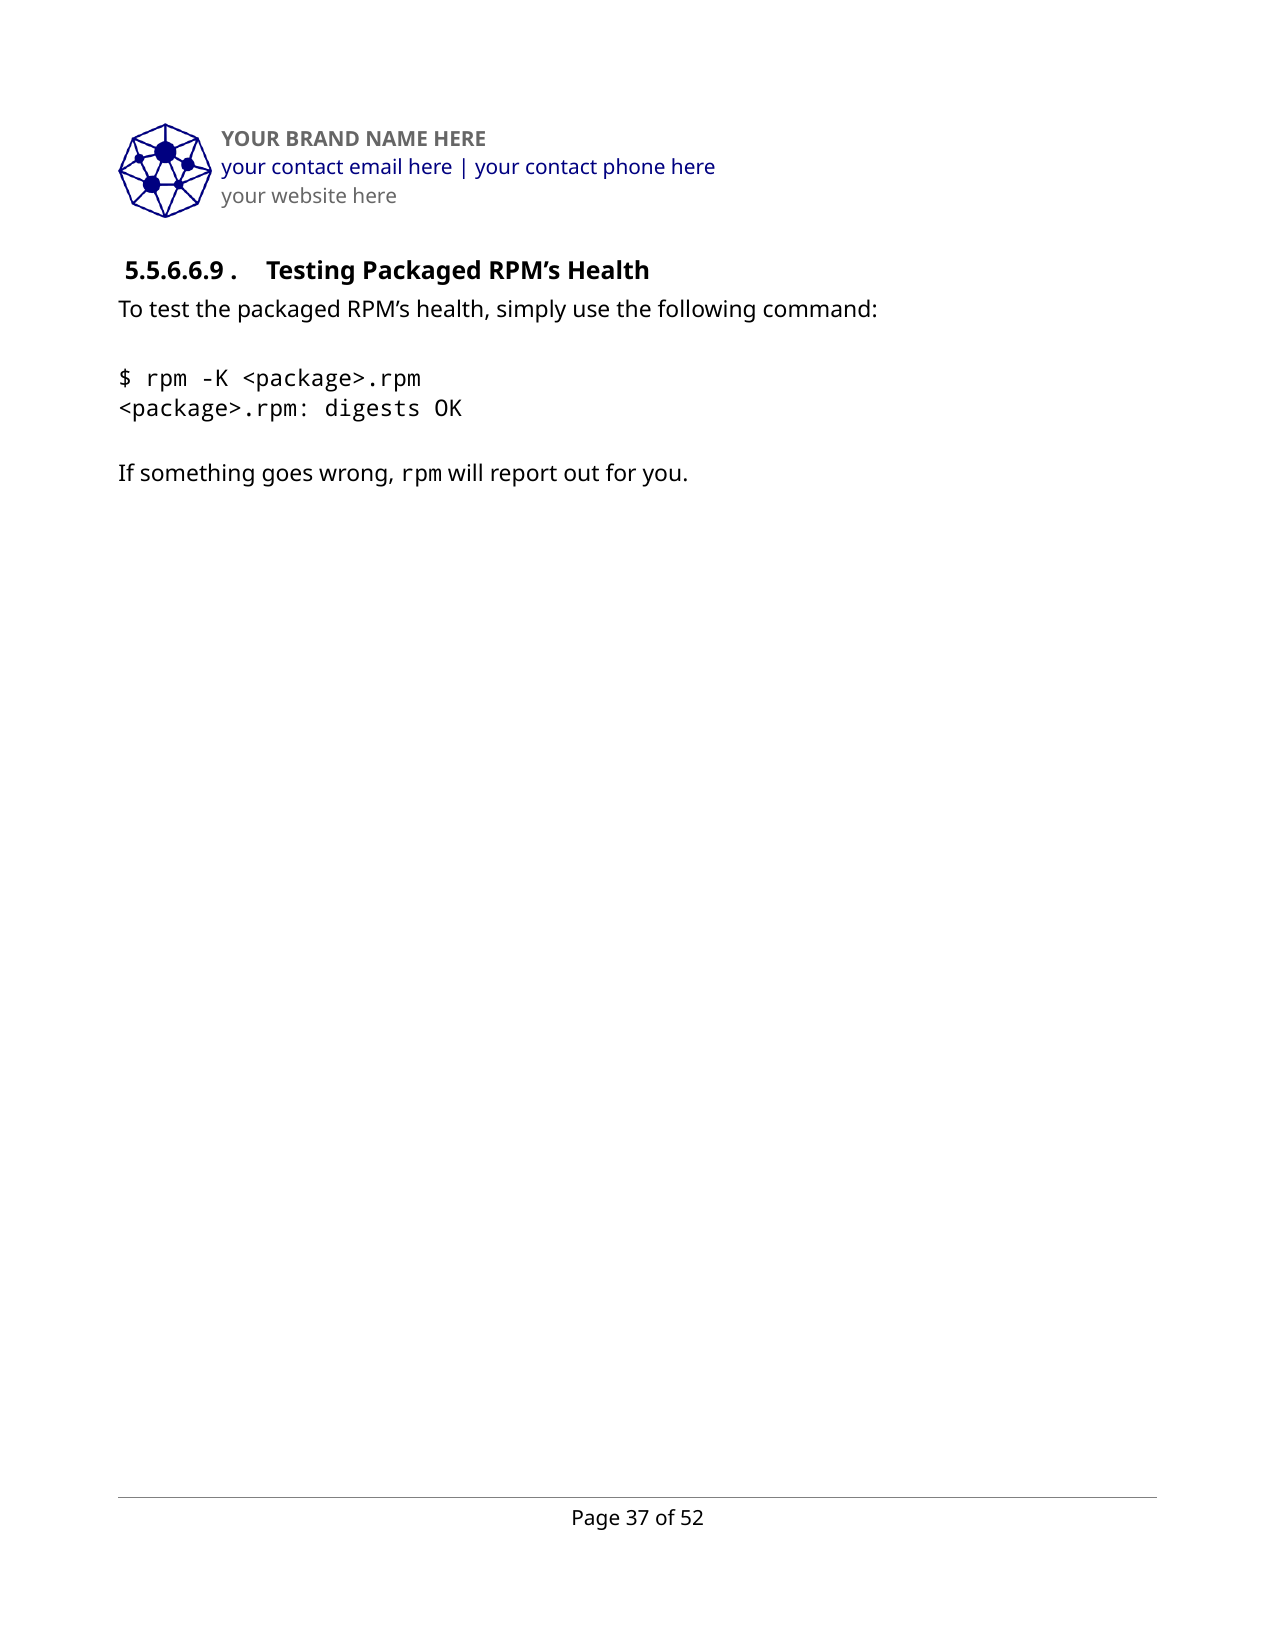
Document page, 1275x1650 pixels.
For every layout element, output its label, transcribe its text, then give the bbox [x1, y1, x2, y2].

picture [118, 123, 212, 218]
text $ rpm -K <package>.rpm [118, 365, 1157, 392]
text To test the packaged RPM’s health, simply use the following command: [118, 293, 1157, 324]
subtitle Testing Packaged RPM’s Health [118, 253, 1157, 287]
text If something goes wrong, rpm will report out for you. [118, 457, 1157, 488]
text <package>.rpm: digests OK [118, 396, 1157, 422]
